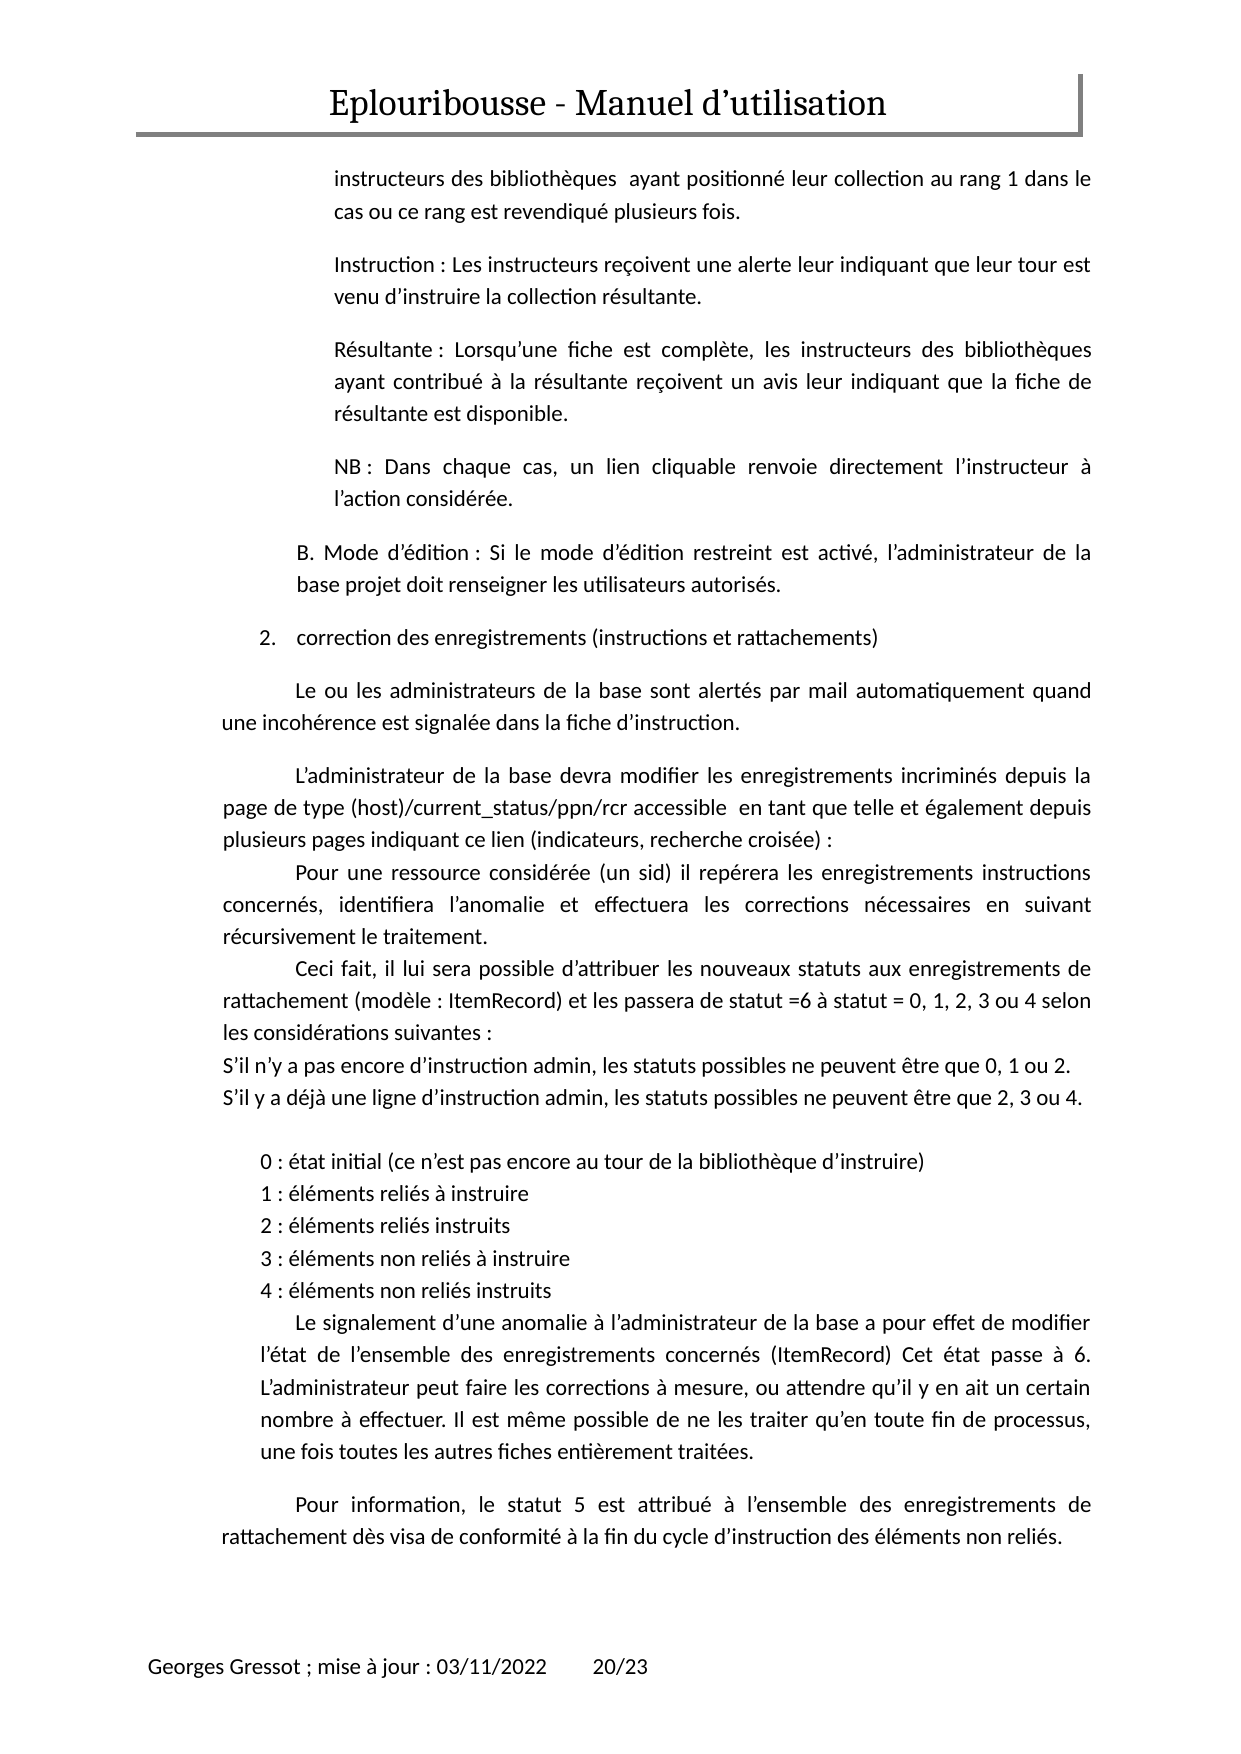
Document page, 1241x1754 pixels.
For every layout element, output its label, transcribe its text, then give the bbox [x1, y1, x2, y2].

list Résultante : Lorsqu’une fiche est complète, les instructeurs des bibliothèques ayant contribué à la résultante reçoivent un avis leur indiquant que la fiche de résultante est disponible. [296, 335, 1093, 427]
list S’il n’y a pas encore d’instruction admin, les statuts possibles ne peuvent être que 0, 1 ou 2. [223, 1051, 1093, 1079]
list Ceci fait, il lui sera possible d’attribuer les nouveaux statuts aux enregistrements de rattachement (modèle : ItemRecord) et les passera de statut =6 à statut = 0, 1, 2, 3 ou 4 selon les considérations suivantes : [223, 954, 1093, 1047]
list B. Mode d’édition : Si le mode d’édition restreint est activé, l’administrateur de la base projet doit renseigner les utilisateurs autorisés. [259, 538, 1093, 598]
list 3 : éléments non reliés à instruire [223, 1244, 1093, 1272]
list instructeurs des bibliothèques ayant positionné leur collection au rang 1 dans le cas ou ce rang est revendiqué plusieurs fois. [296, 164, 1093, 225]
list 2 : éléments reliés instruits [223, 1212, 1093, 1240]
list correction des enregistrements (instructions et rattachements) [259, 623, 1093, 651]
list S’il y a déjà une ligne d’instruction admin, les statuts possibles ne peuvent être que 2, 3 ou 4. [223, 1083, 1093, 1111]
list NB : Dans chaque cas, un lien cliquable renvoie directement l’instructeur à l’action considérée. [296, 452, 1093, 513]
list 4 : éléments non reliés instruits [223, 1276, 1093, 1304]
text Le ou les administrateurs de la base sont alertés par mail automatiquement quand une incohérence est signalée dans la fiche d’instruction. [221, 676, 1093, 736]
list Instruction : Les instructeurs reçoivent une alerte leur indiquant que leur tour est venu d’instruire la collection résultante. [296, 250, 1093, 310]
text Pour information, le statut 5 est attribué à l’ensemble des enregistrements de rattachement dès visa de conformité à la fin du cycle d’instruction des éléments non reliés. [221, 1490, 1093, 1550]
list 0 : état initial (ce n’est pas encore au tour de la bibliothèque d’instruire) [223, 1147, 1093, 1175]
list 1 : éléments reliés à instruire [223, 1179, 1093, 1207]
list Pour une ressource considérée (un sid) il repérera les enregistrements instructions concernés, identifiera l’anomalie et effectuera les corrections nécessaires en suivant récursivement le traitement. [223, 858, 1093, 950]
list Le signalement d’une anomalie à l’administrateur de la base a pour effet de modifier l’état de l’ensemble des enregistrements concernés (ItemRecord) Cet état passe à 6. L’administrateur peut faire les corrections à mesure, ou attendre qu’il y en ait un certain nombre à effectuer. Il est même possible de ne les traiter qu’en toute fin de processus, une fois toutes les autres fiches entièrement traitées. [260, 1308, 1093, 1465]
list L’administrateur de la base devra modifier les enregistrements incriminés depuis la page de type (host)/current_status/ppn/rcr accessible en tant que telle et également depuis plusieurs pages indiquant ce lien (indicateurs, recherche croisée) : [223, 761, 1093, 853]
